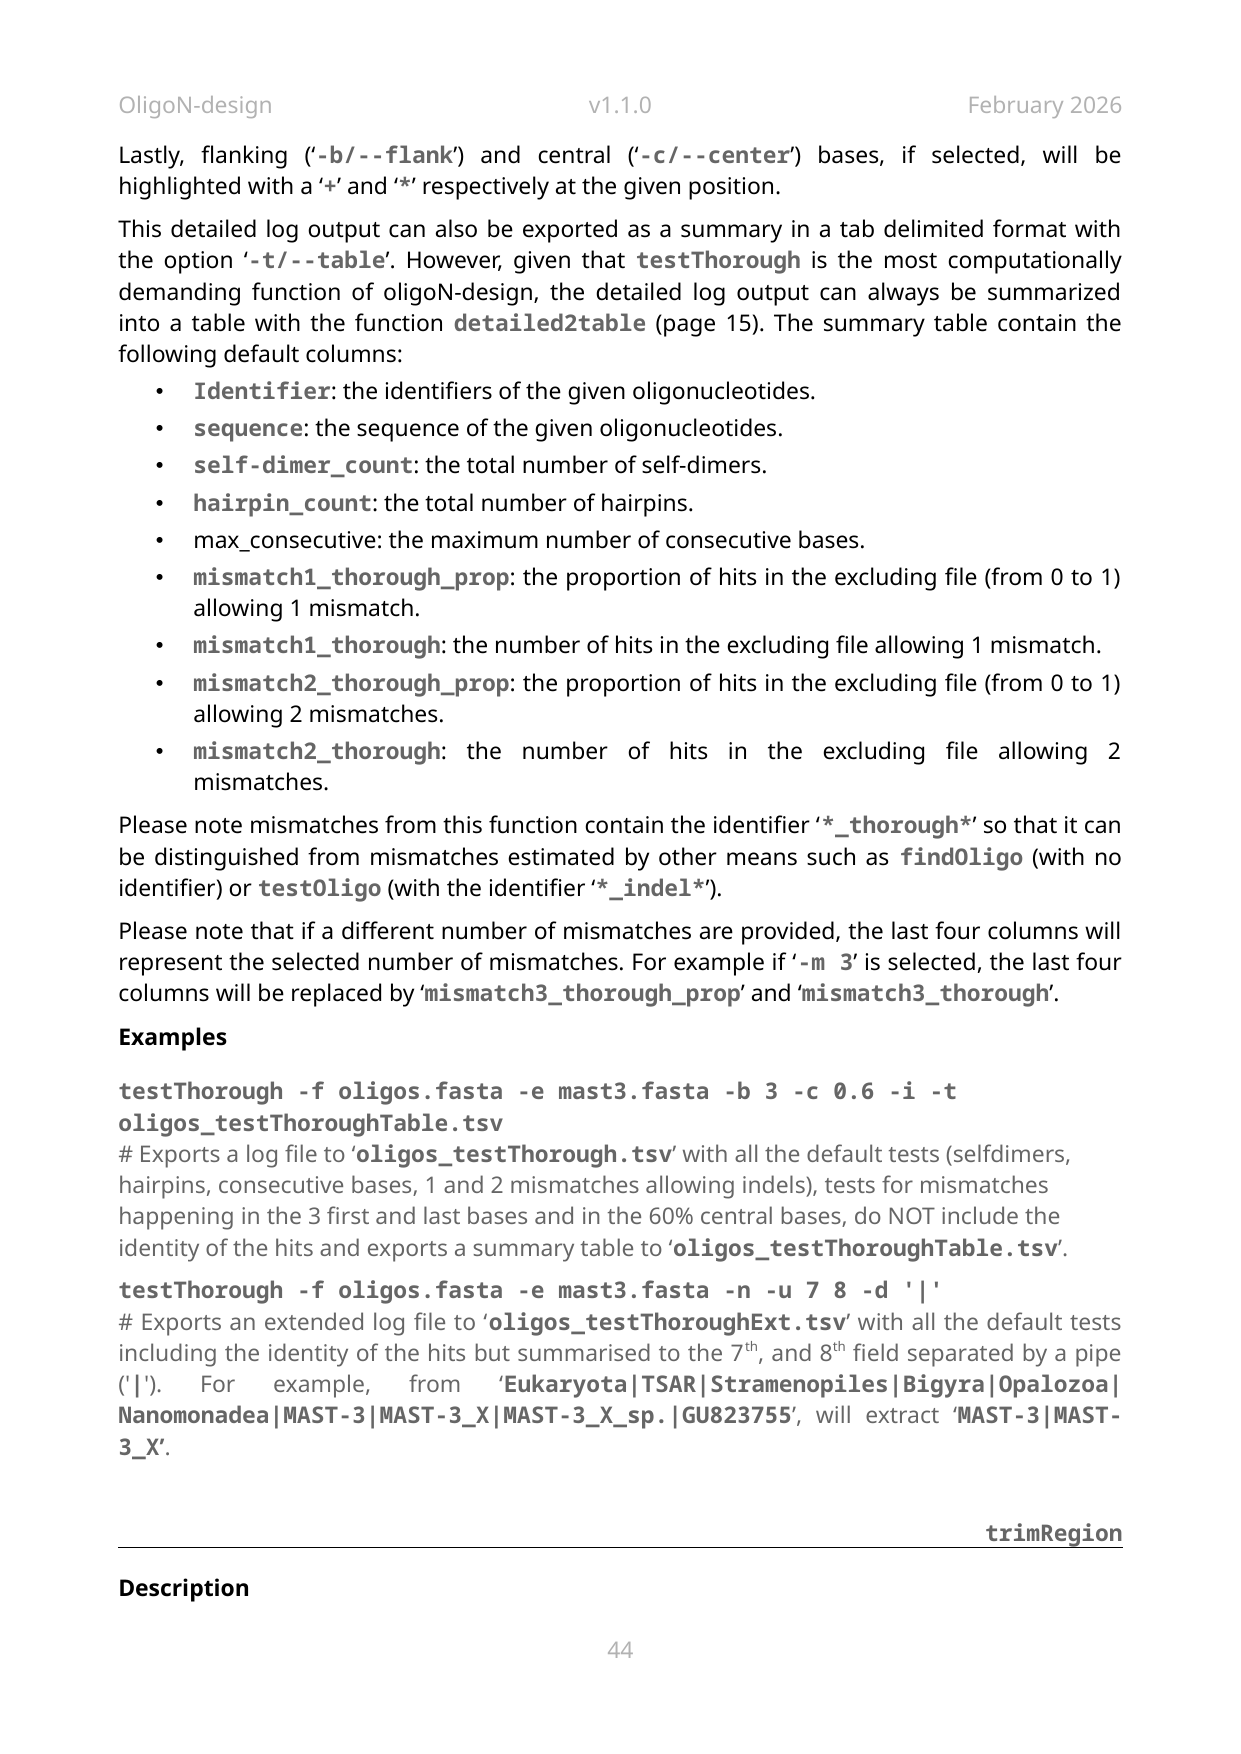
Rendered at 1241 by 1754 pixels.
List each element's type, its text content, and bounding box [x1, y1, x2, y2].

text # Exports an extended log file to ‘oligos_testThoroughExt.tsv’ with all the default tests including the identity of the hits but summarised to the 7th, and 8th field separated by a pipe ('|'). For example, from ‘Eukaryota|TSAR|Stramenopiles|Bigyra|Opalozoa|Nanomonadea|MAST-3|MAST-3_X|MAST-3_X_sp.|GU823755’, will extract ‘MAST-3|MAST-3_X’. [118, 1306, 1122, 1462]
text Examples [118, 1020, 1122, 1052]
text Please note that if a different number of mismatches are provided, the last four columns will represent the selected number of mismatches. For example if ‘-m 3’ is selected, the last four columns will be replaced by ‘mismatch3_thorough_prop’ and ‘mismatch3_thorough’. [118, 915, 1122, 1009]
text testThorough -f oligos.fasta -e mast3.fasta -b 3 -c 0.6 -i -t oligos_testThoroughTable.tsv [118, 1075, 1122, 1138]
text Please note mismatches from this function contain the identifier ‘*_thorough*’ so that it can be distinguished from mismatches estimated by other means such as findOligo (with no identifier) or testOligo (with the identifier ‘*_indel*’). [118, 809, 1122, 903]
list self-dimer_count: the total number of self-dimers. [156, 449, 1122, 481]
list mismatch1_thorough: the number of hits in the excluding file allowing 1 mismatch. [156, 629, 1122, 661]
list mismatch2_thorough: the number of hits in the excluding file allowing 2 mismatches. [156, 735, 1122, 798]
list mismatch1_thorough_prop: the proportion of hits in the excluding file (from 0 to 1) allowing 1 mismatch. [156, 561, 1122, 623]
text Description [118, 1572, 1122, 1603]
text testThorough -f oligos.fasta -e mast3.fasta -n -u 7 8 -d '|' [118, 1274, 1122, 1306]
list sequence: the sequence of the given oligonucleotides. [156, 412, 1122, 443]
text Lastly, flanking (‘-b/--flank’) and central (‘-c/--center’) bases, if selected, will be highlighted with a ‘+’ and ‘*’ respectively at the given position. [118, 139, 1122, 201]
list mismatch2_thorough_prop: the proportion of hits in the excluding file (from 0 to 1) allowing 2 mismatches. [156, 667, 1122, 729]
list hairpin_count: the total number of hairpins. [156, 487, 1122, 518]
text # Exports a log file to ‘oligos_testThorough.tsv’ with all the default tests (selfdimers, hairpins, consecutive bases, 1 and 2 mismatches allowing indels), tests for mismatches happening in the 3 first and last bases and in the 60% central bases, do NOT include the identity of the hits and exports a summary table to ‘oligos_testThoroughTable.tsv’. [118, 1138, 1122, 1263]
list Identifier: the identifiers of the given oligonucleotides. [156, 375, 1122, 406]
list max_consecutive: the maximum number of consecutive bases. [156, 524, 1122, 555]
text trimRegion [118, 1517, 1122, 1547]
text This detailed log output can also be exported as a summary in a tab delimited format with the option ‘-t/--table’. However, given that testThorough is the most computationally demanding function of oligoN-design, the detailed log output can always be summarized into a table with the function detailed2table (page 15). The summary table contain the following default columns: [118, 213, 1122, 369]
